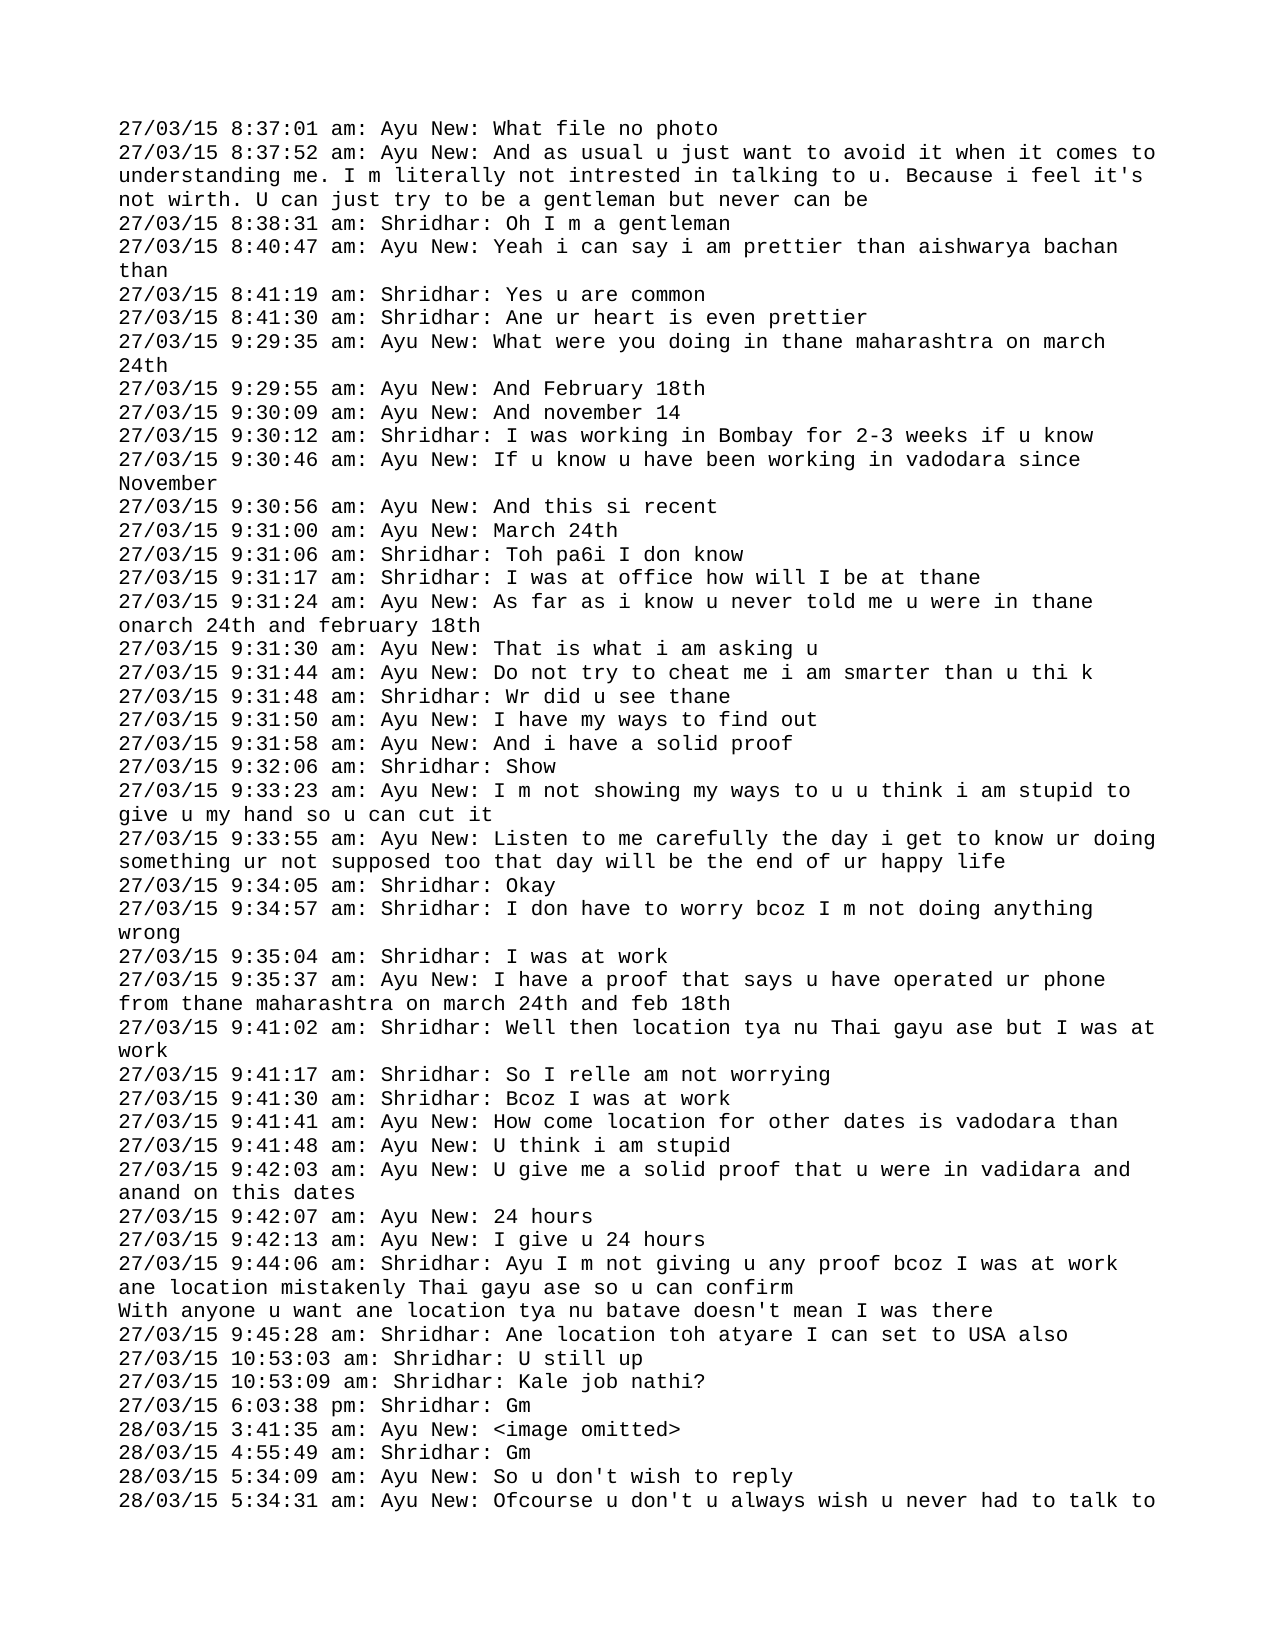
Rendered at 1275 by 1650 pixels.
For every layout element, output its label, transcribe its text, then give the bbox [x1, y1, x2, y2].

text 28/03/15 3:41:35 am: Ayu New: <image omitted> [118, 1419, 1157, 1442]
text With anyone u want ane location tya nu batave doesn't mean I was there [118, 1300, 1157, 1324]
text 28/03/15 5:34:09 am: Ayu New: So u don't wish to reply [118, 1466, 1157, 1489]
text 27/03/15 8:37:01 am: Ayu New: What file no photo [118, 118, 1157, 142]
text 27/03/15 9:34:05 am: Shridhar: Okay [118, 875, 1157, 898]
text 27/03/15 9:42:03 am: Ayu New: U give me a solid proof that u were in vadidara and anand on this dates [118, 1158, 1157, 1206]
text 27/03/15 9:31:24 am: Ayu New: As far as i know u never told me u were in thane onarch 24th and february 18th [118, 591, 1157, 638]
text 27/03/15 9:41:02 am: Shridhar: Well then location tya nu Thai gayu ase but I was at work [118, 1017, 1157, 1064]
text 27/03/15 8:41:19 am: Shridhar: Yes u are common [118, 284, 1157, 307]
text 27/03/15 9:31:44 am: Ayu New: Do not try to cheat me i am smarter than u thi k [118, 662, 1157, 686]
text 27/03/15 9:41:30 am: Shridhar: Bcoz I was at work [118, 1088, 1157, 1111]
text 27/03/15 10:53:03 am: Shridhar: U still up [118, 1348, 1157, 1371]
text 27/03/15 9:31:58 am: Ayu New: And i have a solid proof [118, 733, 1157, 757]
text 27/03/15 9:33:23 am: Ayu New: I m not showing my ways to u u think i am stupid to give u my hand so u can cut it [118, 780, 1157, 827]
text 27/03/15 9:31:50 am: Ayu New: I have my ways to find out [118, 709, 1157, 733]
text 27/03/15 9:41:41 am: Ayu New: How come location for other dates is vadodara than [118, 1111, 1157, 1135]
text 27/03/15 9:35:37 am: Ayu New: I have a proof that says u have operated ur phone from thane maharashtra on march 24th and feb 18th [118, 969, 1157, 1017]
text 27/03/15 9:31:48 am: Shridhar: Wr did u see thane [118, 686, 1157, 709]
text 27/03/15 9:31:30 am: Ayu New: That is what i am asking u [118, 638, 1157, 662]
text 27/03/15 9:34:57 am: Shridhar: I don have to worry bcoz I m not doing anything wrong [118, 898, 1157, 946]
text 27/03/15 9:35:04 am: Shridhar: I was at work [118, 946, 1157, 969]
text 27/03/15 9:31:17 am: Shridhar: I was at office how will I be at thane [118, 567, 1157, 591]
text 27/03/15 9:30:09 am: Ayu New: And november 14 [118, 402, 1157, 426]
text 27/03/15 6:03:38 pm: Shridhar: Gm [118, 1395, 1157, 1419]
text 27/03/15 9:42:13 am: Ayu New: I give u 24 hours [118, 1229, 1157, 1253]
text 27/03/15 9:42:07 am: Ayu New: 24 hours [118, 1206, 1157, 1229]
text 27/03/15 9:41:48 am: Ayu New: U think i am stupid [118, 1135, 1157, 1158]
text 27/03/15 9:29:35 am: Ayu New: What were you doing in thane maharashtra on march 24th [118, 331, 1157, 378]
text 27/03/15 10:53:09 am: Shridhar: Kale job nathi? [118, 1371, 1157, 1395]
text 28/03/15 5:34:31 am: Ayu New: Ofcourse u don't u always wish u never had to talk to [118, 1489, 1157, 1513]
text 27/03/15 9:31:06 am: Shridhar: Toh pa6i I don know [118, 544, 1157, 567]
text 27/03/15 9:30:12 am: Shridhar: I was working in Bombay for 2-3 weeks if u know [118, 426, 1157, 449]
text 27/03/15 8:37:52 am: Ayu New: And as usual u just want to avoid it when it comes to understanding me. I m literally not intrested in talking to u. Because i feel it's not wirth. U can just try to be a gentleman but never can be [118, 142, 1157, 213]
text 27/03/15 9:41:17 am: Shridhar: So I relle am not worrying [118, 1064, 1157, 1088]
text 27/03/15 8:40:47 am: Ayu New: Yeah i can say i am prettier than aishwarya bachan than [118, 236, 1157, 284]
text 28/03/15 4:55:49 am: Shridhar: Gm [118, 1442, 1157, 1466]
text 27/03/15 9:30:56 am: Ayu New: And this si recent [118, 496, 1157, 520]
text 27/03/15 8:41:30 am: Shridhar: Ane ur heart is even prettier [118, 307, 1157, 331]
text 27/03/15 8:38:31 am: Shridhar: Oh I m a gentleman [118, 213, 1157, 236]
text 27/03/15 9:45:28 am: Shridhar: Ane location toh atyare I can set to USA also [118, 1324, 1157, 1348]
text 27/03/15 9:30:46 am: Ayu New: If u know u have been working in vadodara since November [118, 449, 1157, 496]
text 27/03/15 9:32:06 am: Shridhar: Show [118, 757, 1157, 780]
text 27/03/15 9:29:55 am: Ayu New: And February 18th [118, 378, 1157, 402]
text 27/03/15 9:33:55 am: Ayu New: Listen to me carefully the day i get to know ur doing something ur not supposed too that day will be the end of ur happy life [118, 827, 1157, 875]
text 27/03/15 9:31:00 am: Ayu New: March 24th [118, 520, 1157, 544]
text 27/03/15 9:44:06 am: Shridhar: Ayu I m not giving u any proof bcoz I was at work ane location mistakenly Thai gayu ase so u can confirm [118, 1253, 1157, 1300]
